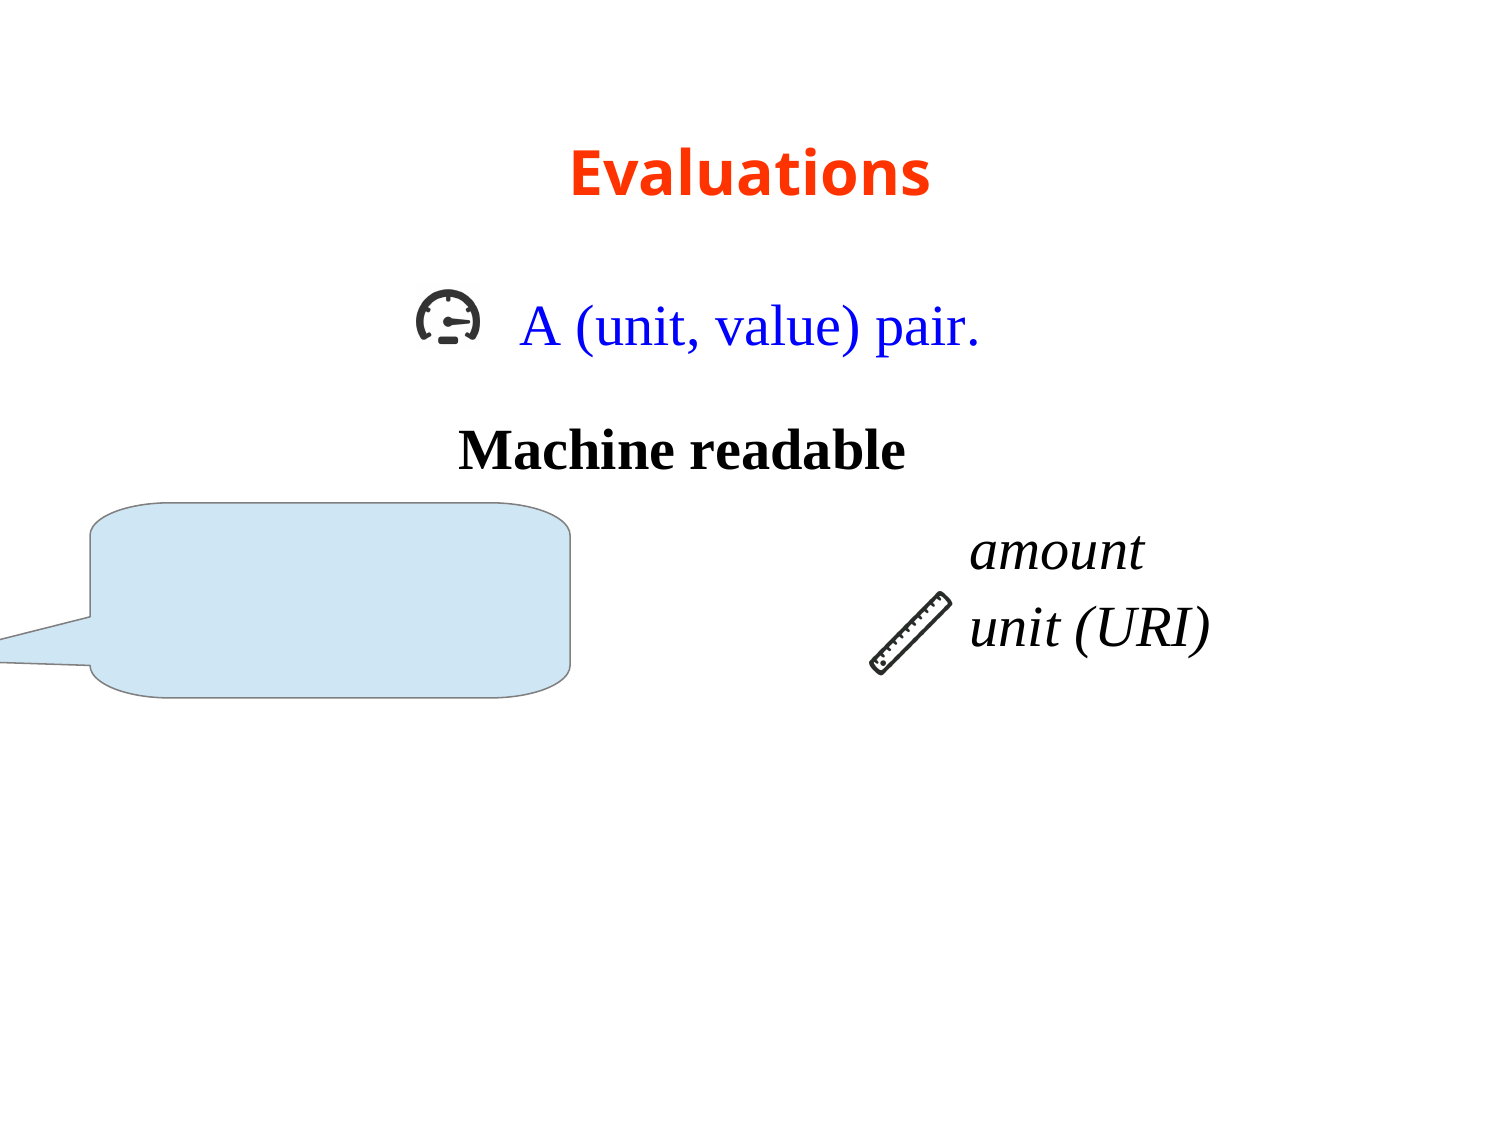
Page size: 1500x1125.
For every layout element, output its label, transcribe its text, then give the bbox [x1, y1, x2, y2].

text_box A (unit, value) pair. [90, 277, 1411, 365]
text_box amount [948, 502, 1166, 589]
picture [416, 284, 480, 349]
picture [866, 588, 955, 678]
text_box Machine readable [195, 402, 1171, 489]
text_box [0, 502, 571, 698]
text_box Evaluations [0, 76, 1500, 264]
text_box unit (URI) [955, 579, 1336, 666]
